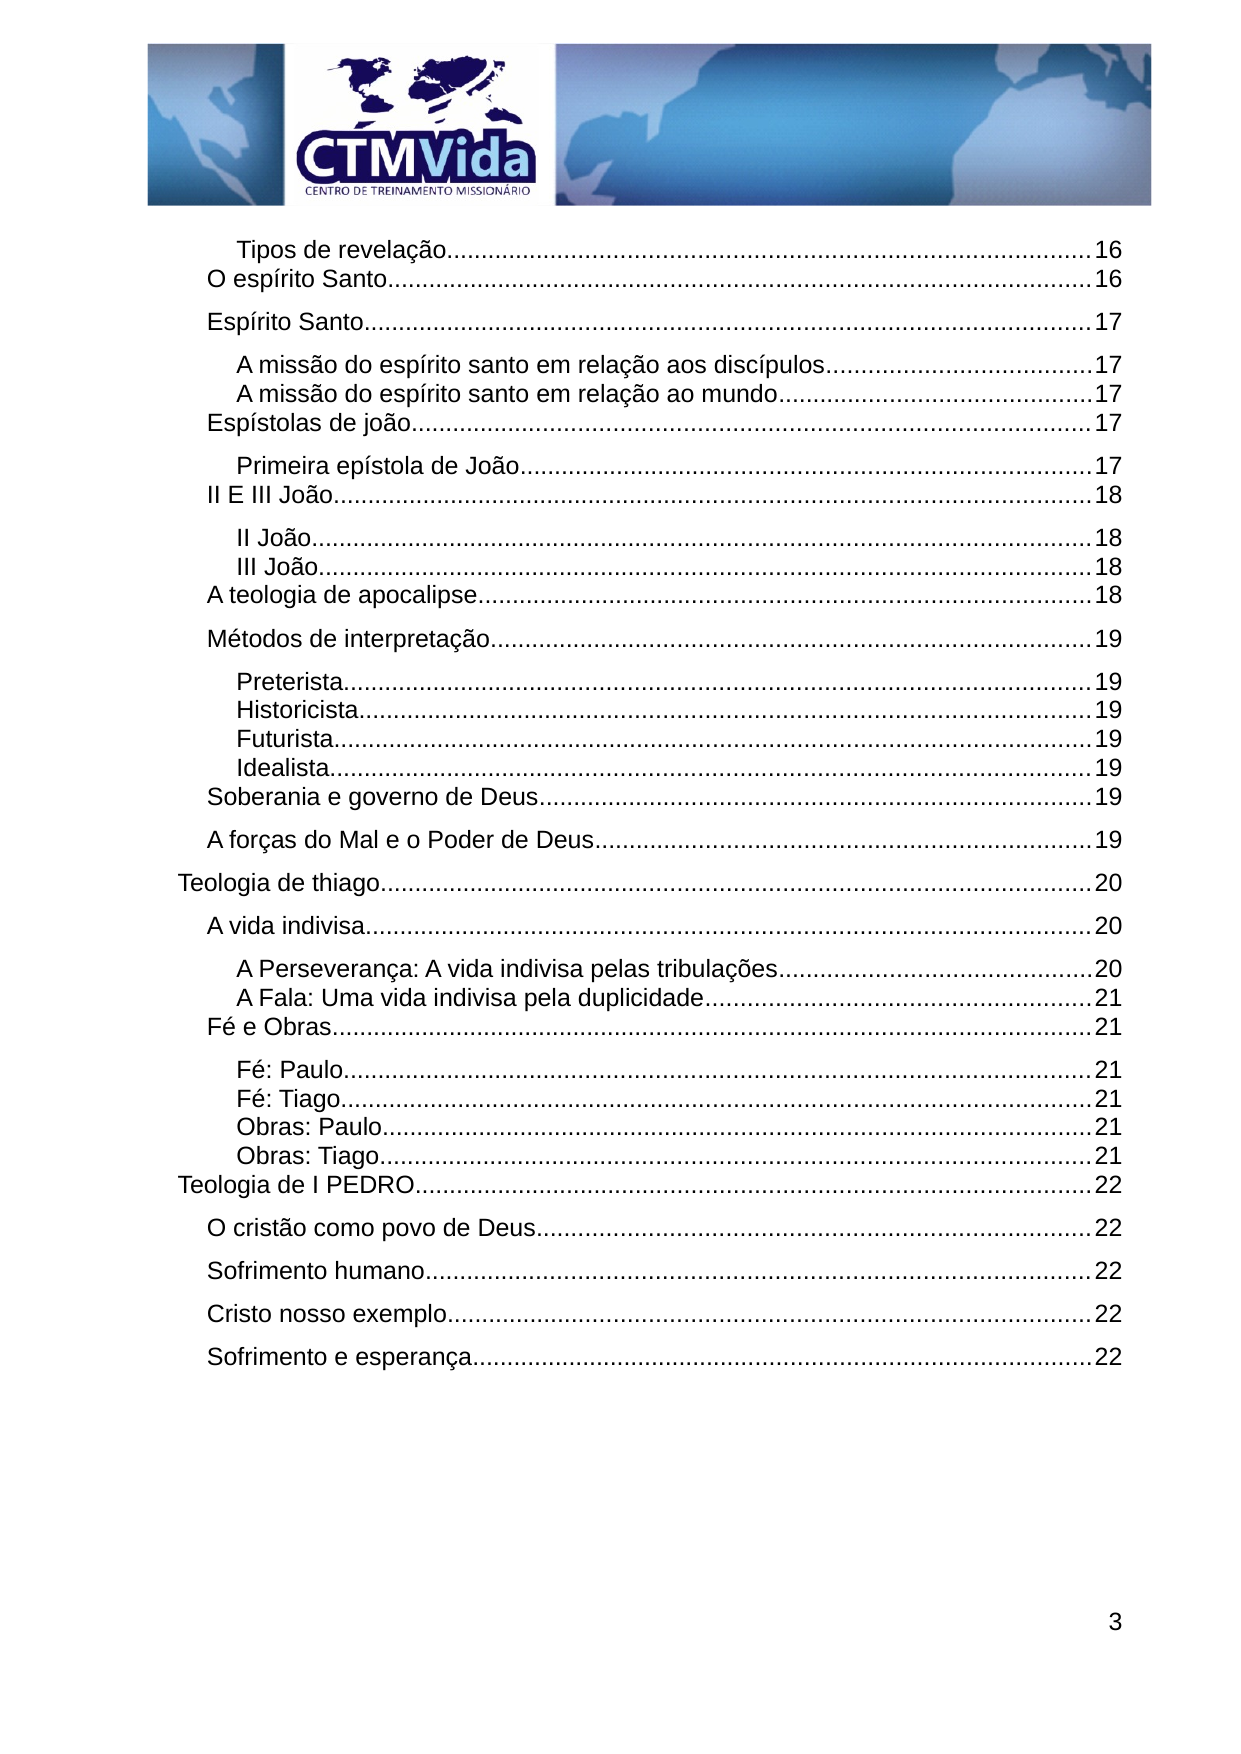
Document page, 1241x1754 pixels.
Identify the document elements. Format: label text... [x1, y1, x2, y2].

text Fé: Tiago 21 [236, 1083, 1122, 1112]
text II E III João 18 [207, 480, 1122, 508]
text A Fala: Uma vida indivisa pela duplicidade 21 [236, 983, 1122, 1012]
text Sofrimento e esperança 22 [207, 1342, 1122, 1371]
text Idealista 19 [236, 753, 1122, 782]
text O espírito Santo 16 [207, 264, 1122, 293]
text Tipos de revelação 16 [236, 235, 1122, 264]
text O cristão como povo de Deus 22 [207, 1213, 1122, 1242]
text A vida indivisa 20 [207, 911, 1122, 940]
text Cristo nosso exemplo 22 [207, 1299, 1122, 1328]
text II João 18 [236, 523, 1122, 552]
text Métodos de interpretação 19 [207, 623, 1122, 652]
text A forças do Mal e o Poder de Deus 19 [207, 825, 1122, 853]
text Soberania e governo de Deus 19 [207, 782, 1122, 810]
text A missão do espírito santo em relação ao mundo 17 [236, 379, 1122, 408]
text Primeira epístola de João 17 [236, 451, 1122, 480]
text Espírito Santo 17 [207, 307, 1122, 336]
picture [147, 43, 1152, 206]
text Futurista 19 [236, 724, 1122, 753]
text Fé: Paulo 21 [236, 1055, 1122, 1083]
text Espístolas de joão 17 [207, 408, 1122, 437]
text Teologia de I PEDRO 22 [177, 1170, 1122, 1198]
text Obras: Tiago 21 [236, 1141, 1122, 1170]
text Historicista 19 [236, 695, 1122, 724]
text A teologia de apocalipse 18 [207, 580, 1122, 609]
text Obras: Paulo 21 [236, 1112, 1122, 1141]
text A missão do espírito santo em relação aos discípulos 17 [236, 350, 1122, 379]
text A Perseverança: A vida indivisa pelas tribulações 20 [236, 954, 1122, 983]
text Fé e Obras 21 [207, 1012, 1122, 1040]
text Preterista 19 [236, 667, 1122, 695]
text III João 18 [236, 552, 1122, 580]
text Sofrimento humano 22 [207, 1256, 1122, 1285]
text Teologia de thiago 20 [177, 868, 1122, 897]
